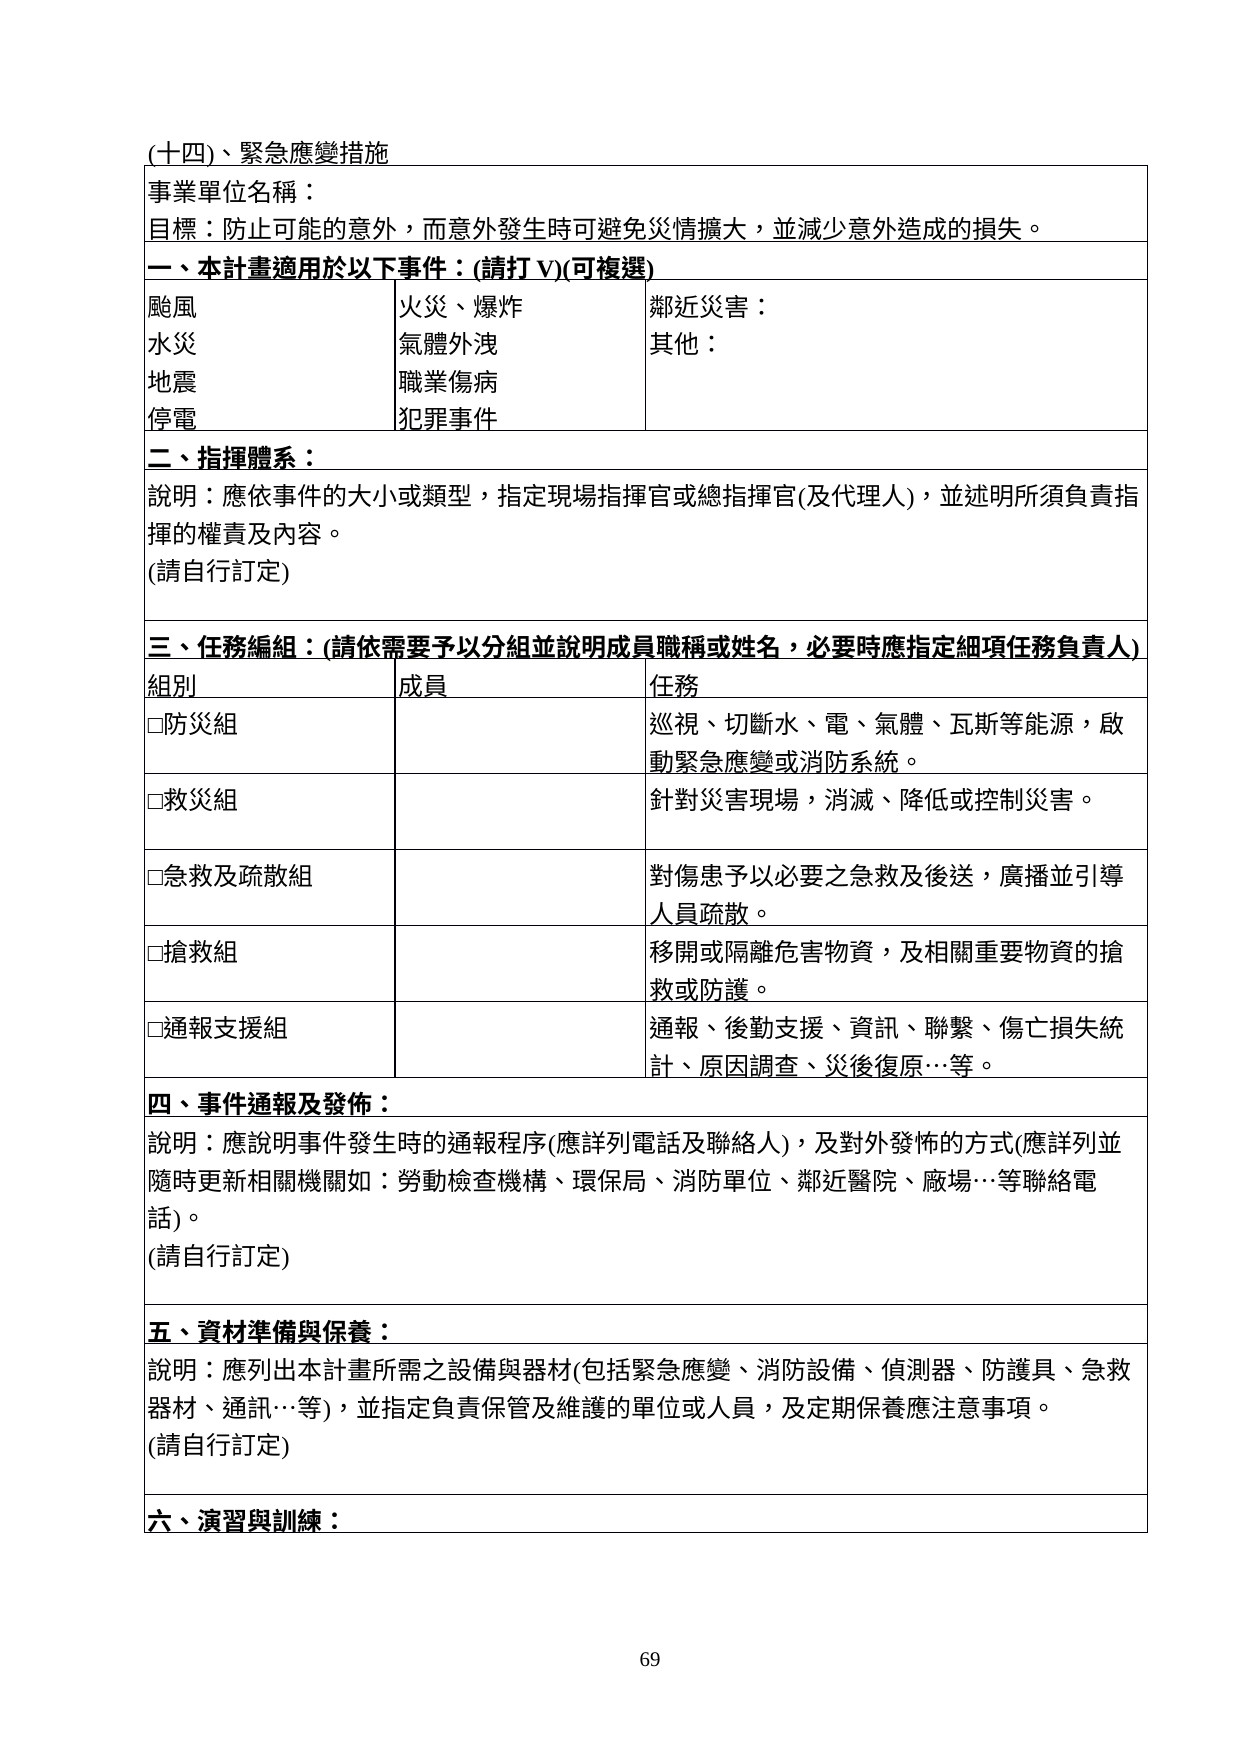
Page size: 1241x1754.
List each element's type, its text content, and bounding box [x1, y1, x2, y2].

table_cell 通報、後勤支援、資訊、聯繫、傷亡損失統計、原因調查、災後復原…等。 [646, 1002, 1147, 1077]
table_cell 火災、爆炸 氣體外洩 職業傷病 犯罪事件 [396, 280, 645, 430]
table_cell [396, 850, 645, 925]
table_cell □通報支援組 [145, 1002, 394, 1077]
table_cell [396, 774, 645, 849]
table_cell □搶救組 [145, 926, 394, 1001]
table_cell 巡視、切斷水、電、氣體、瓦斯等能源，啟動緊急應變或消防系統。 [646, 698, 1147, 773]
table_cell [396, 1002, 645, 1077]
table_cell 說明：應列出本計畫所需之設備與器材(包括緊急應變、消防設備、偵測器、防護具、急救器材、通訊…等)，並指定負責保管及維護的單位或人員，及定期保養應注意事項。 (請自行訂定) [145, 1344, 1147, 1494]
table_header 事業單位名稱： 目標：防止可能的意外，而意外發生時可避免災情擴大，並減少意外造成的損失。 [145, 166, 1147, 241]
table_cell 五、資材準備與保養： [145, 1305, 1147, 1343]
table_cell 一、本計畫適用於以下事件：(請打V)(可複選) [145, 242, 1147, 279]
table_cell [396, 926, 645, 1001]
table_cell [396, 698, 645, 773]
table_cell 說明：應說明事件發生時的通報程序(應詳列電話及聯絡人)，及對外發怖的方式(應詳列並隨時更新相關機關如：勞動檢查機構、環保局、消防單位、鄰近醫院、廠場…等聯絡電話)。 (請自行訂定) [145, 1117, 1147, 1304]
table_cell 二、指揮體系： [145, 431, 1147, 469]
table_cell 颱風 水災 地震 停電 [145, 280, 394, 430]
table_cell 三、任務編組：(請依需要予以分組並說明成員職稱或姓名，必要時應指定細項任務負責人) [145, 621, 1147, 658]
table_cell 移開或隔離危害物資，及相關重要物資的搶救或防護。 [646, 926, 1147, 1001]
table_cell □急救及疏散組 [145, 850, 394, 925]
table_cell 組別 [145, 659, 394, 697]
table_cell 成員 [396, 659, 645, 697]
table_cell 四、事件通報及發佈： [145, 1078, 1147, 1116]
table_cell 任務 [646, 659, 1147, 697]
table_cell 鄰近災害： 其他： [646, 280, 1147, 430]
table_cell 說明：應依事件的大小或類型，指定現場指揮官或總指揮官(及代理人)，並述明所須負責指揮的權責及內容。 (請自行訂定) [145, 470, 1147, 620]
table_cell □防災組 [145, 698, 394, 773]
table_cell □救災組 [145, 774, 394, 849]
table_cell 針對災害現場，消滅、降低或控制災害。 [646, 774, 1147, 849]
table_cell 六、演習與訓練： [145, 1495, 1147, 1532]
table_cell 對傷患予以必要之急救及後送，廣播並引導人員疏散。 [646, 850, 1147, 925]
subtitle 緊急應變措施 [148, 127, 1152, 164]
